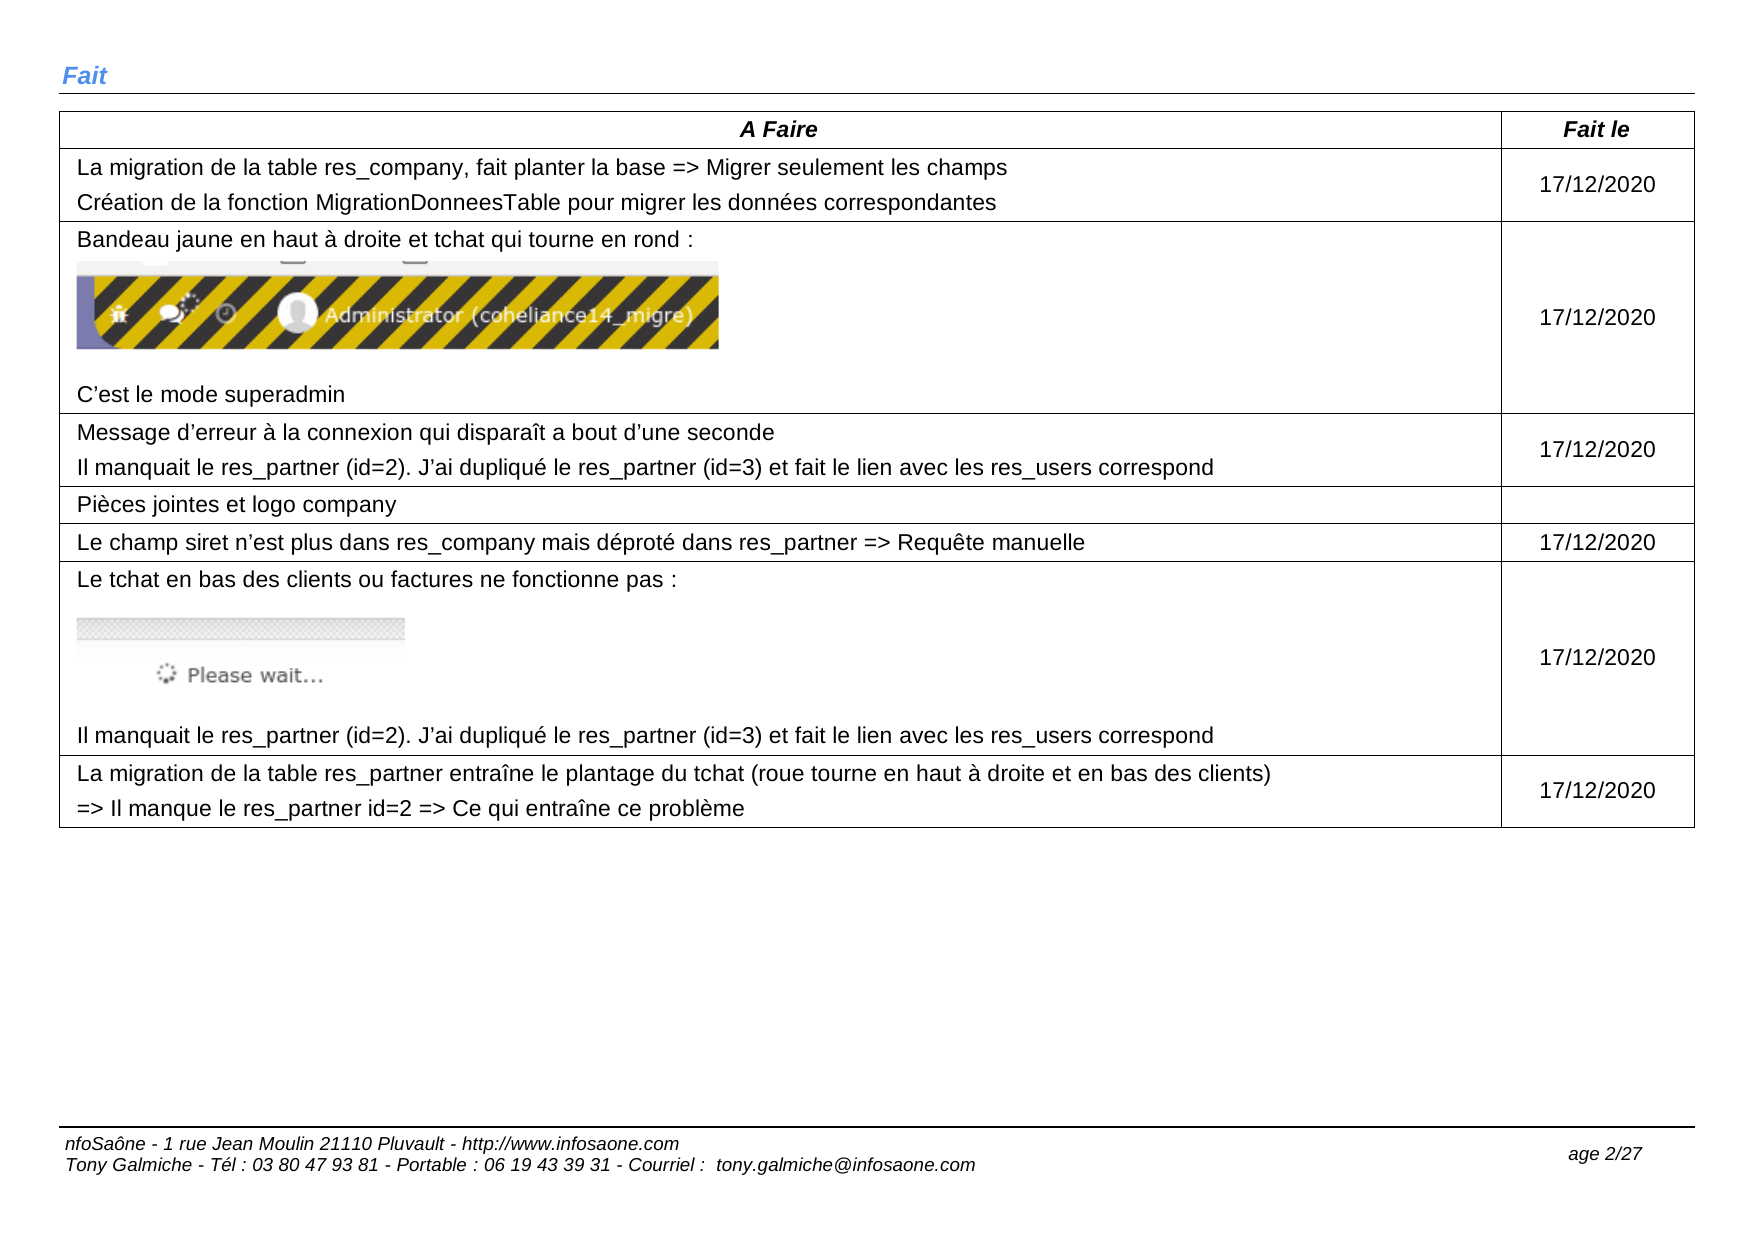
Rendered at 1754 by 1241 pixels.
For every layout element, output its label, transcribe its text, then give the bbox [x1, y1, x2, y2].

table_cell 17/12/2020 [1502, 222, 1694, 413]
table_header Fait le [1502, 112, 1694, 148]
table_cell Bandeau jaune en haut à droite et tchat qui tourne en rond : C’est le mode superadmin [60, 222, 1501, 413]
table_header A Faire [60, 112, 1501, 148]
table_cell 17/12/2020 [1502, 524, 1694, 561]
table_cell Message d’erreur à la connexion qui disparaît a bout d’une seconde Il manquait le res_partner (id=2). J’ai dupliqué le res_partner (id=3) et fait le lien avec les res_users correspond [60, 414, 1501, 486]
table_cell [1502, 487, 1694, 523]
table_cell 17/12/2020 [1502, 149, 1694, 221]
subtitle Fait [59, 59, 1695, 93]
table_cell La migration de la table res_partner entraîne le plantage du tchat (roue tourne en haut à droite et en bas des clients) => Il manque le res_partner id=2 => Ce qui entraîne ce problème [60, 756, 1501, 827]
table_cell Le champ siret n’est plus dans res_company mais déproté dans res_partner => Requête manuelle [60, 524, 1501, 561]
table_cell La migration de la table res_company, fait planter la base => Migrer seulement les champs Création de la fonction MigrationDonneesTable pour migrer les données correspondantes [60, 149, 1501, 221]
picture [76, 601, 405, 714]
table_cell 17/12/2020 [1502, 414, 1694, 486]
table_cell 17/12/2020 [1502, 562, 1694, 755]
table_cell Le tchat en bas des clients ou factures ne fonctionne pas : Il manquait le res_partner (id=2). J’ai dupliqué le res_partner (id=3) et fait le lien avec les res_users correspond [60, 562, 1501, 755]
table_cell Pièces jointes et logo company [60, 487, 1501, 523]
table_cell 17/12/2020 [1502, 756, 1694, 827]
picture [76, 261, 719, 373]
